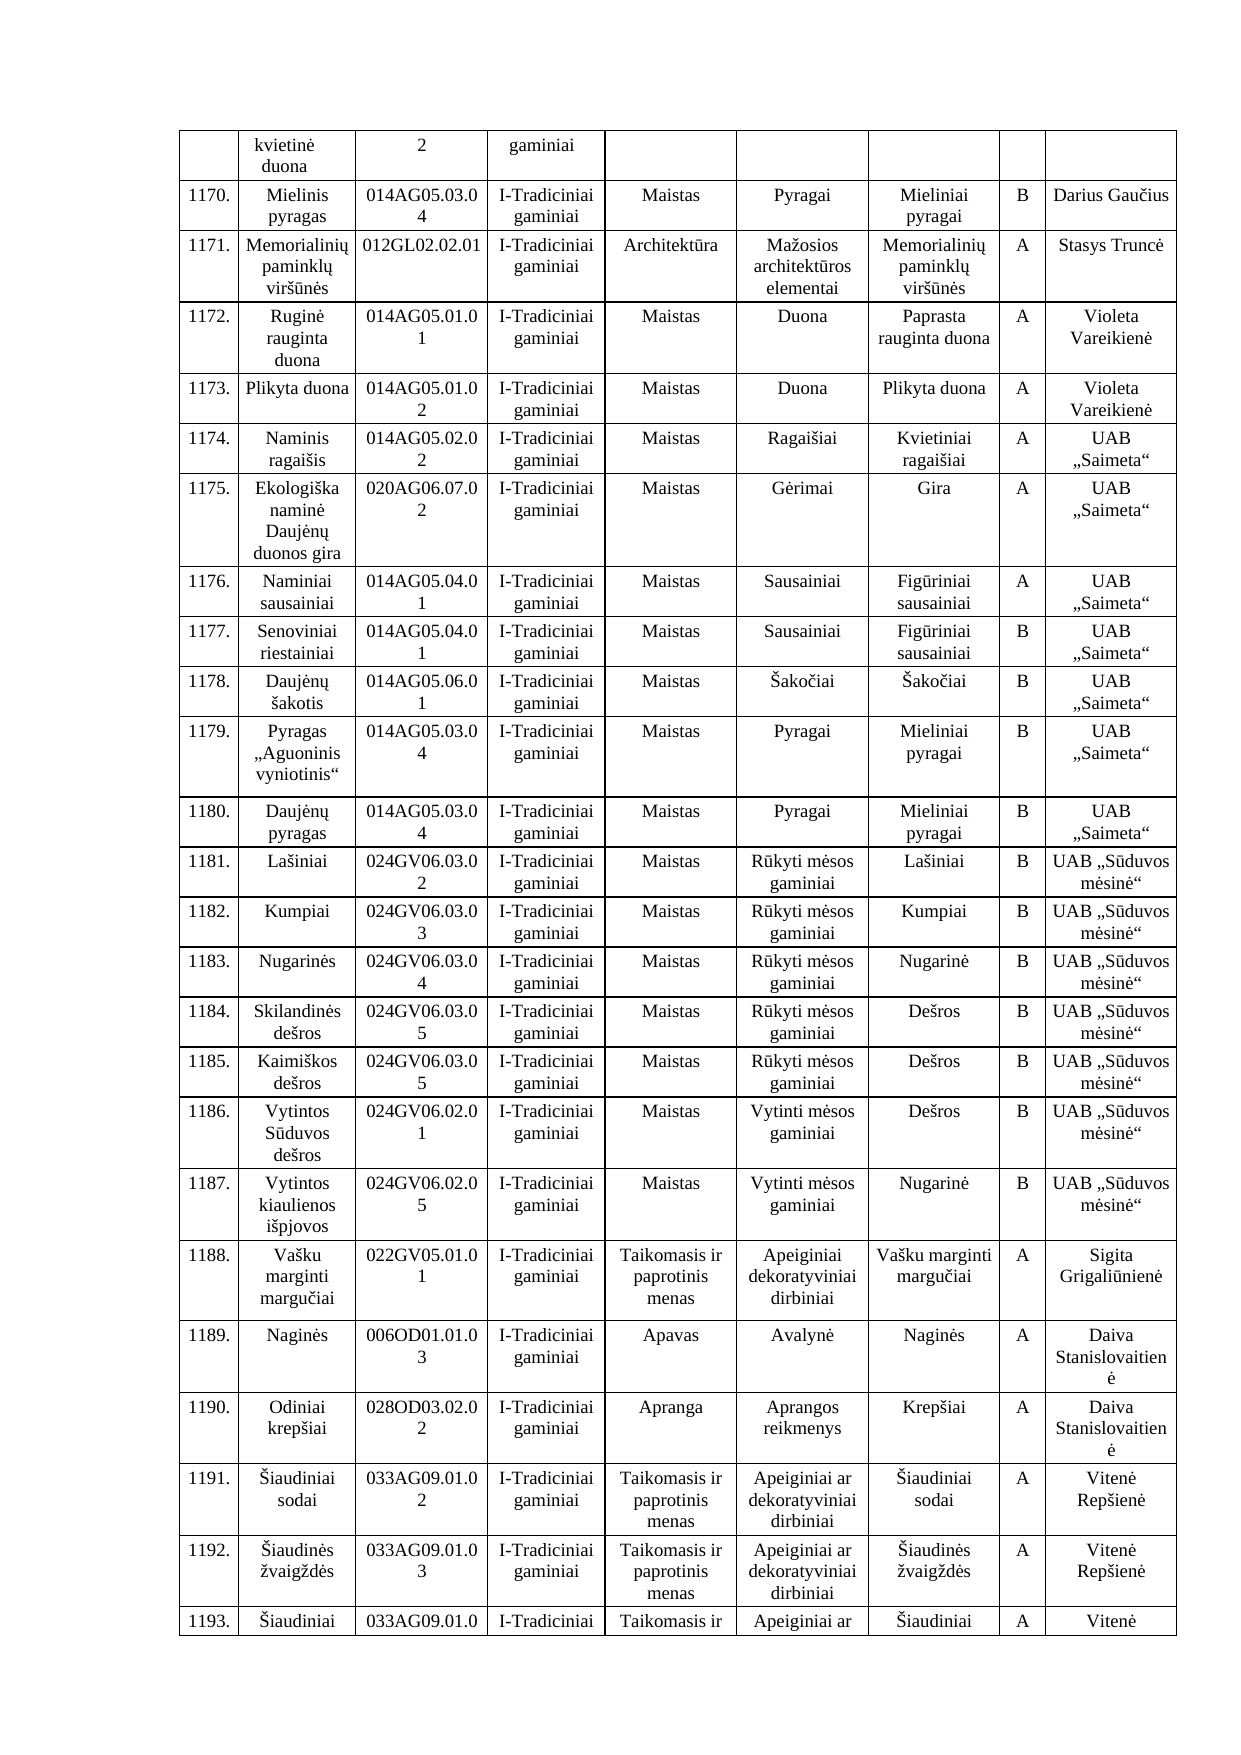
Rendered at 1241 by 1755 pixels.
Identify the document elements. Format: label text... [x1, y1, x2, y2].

table_cell 1191. [180, 1464, 238, 1535]
table_cell 014AG05.04.01 [356, 567, 487, 616]
table_cell [1177, 1320, 1182, 1392]
table_cell A [1000, 474, 1045, 566]
table_cell I-Tradiciniai [488, 1607, 604, 1635]
table_cell A [1000, 374, 1045, 423]
table_cell [175, 666, 179, 716]
table_cell [175, 1046, 179, 1096]
table_cell Ragaišiai [737, 424, 868, 473]
table_cell I-Tradiciniai gaminiai [488, 374, 604, 423]
table_cell [1177, 666, 1182, 716]
table_cell Kaimiškos dešros [239, 1048, 355, 1096]
table_cell [1177, 796, 1182, 846]
table_cell [1046, 131, 1176, 180]
table_cell Vytintos kiaulienos išpjovos [239, 1169, 355, 1239]
table_cell UAB „Sūduvos mėsinė“ [1046, 1048, 1176, 1096]
table_cell Daiva Stanislovaitienė [1046, 1393, 1176, 1463]
table_cell 014AG05.02.02 [356, 424, 487, 473]
table_cell Darius Gaučius [1046, 181, 1176, 230]
table_cell [175, 616, 179, 666]
table_cell [175, 716, 179, 796]
table_cell Mažosios architektūros elementai [737, 231, 868, 301]
table_cell Vitenė Repšienė [1046, 1464, 1176, 1535]
table_cell Rūkyti mėsos gaminiai [737, 898, 868, 946]
table_cell UAB „Saimeta“ [1046, 424, 1176, 473]
table_cell 014AG05.01.01 [356, 303, 487, 373]
table_cell Gira [869, 474, 999, 566]
table_cell 1175. [180, 474, 238, 566]
table_cell 1170. [180, 181, 238, 230]
table_cell Lašiniai [869, 848, 999, 896]
table_cell Maistas [606, 1048, 736, 1096]
table_cell 014AG05.01.02 [356, 374, 487, 423]
table_cell 024GV06.03.05 [356, 998, 487, 1046]
table_cell Nugarinė [869, 1169, 999, 1239]
table_cell I-Tradiciniai gaminiai [488, 1048, 604, 1096]
table_cell Vašku marginti margučiai [239, 1241, 355, 1320]
table_cell 1182. [180, 898, 238, 946]
table_cell 024GV06.02.01 [356, 1098, 487, 1168]
table_cell 1178. [180, 667, 238, 716]
table_cell Rūkyti mėsos gaminiai [737, 848, 868, 896]
table_cell [869, 131, 999, 180]
table_cell Nugarinė [869, 948, 999, 996]
table_cell 1190. [180, 1393, 238, 1463]
table_cell Architektūra [606, 231, 736, 301]
table_cell Figūriniai sausainiai [869, 617, 999, 666]
table_cell UAB „Sūduvos mėsinė“ [1046, 898, 1176, 946]
table_cell Taikomasis ir paprotinis menas [606, 1241, 736, 1320]
table_cell B [1000, 181, 1045, 230]
table_cell [1177, 566, 1182, 616]
table_cell Krepšiai [869, 1393, 999, 1463]
table_cell Odiniai krepšiai [239, 1393, 355, 1463]
table_cell Maistas [606, 1169, 736, 1239]
table_cell Figūriniai sausainiai [869, 567, 999, 616]
table_cell UAB „Sūduvos mėsinė“ [1046, 1098, 1176, 1168]
table_cell 014AG05.04.01 [356, 617, 487, 666]
table_cell [606, 131, 736, 180]
table_cell 033AG09.01.02 [356, 1464, 487, 1535]
table_cell Aprangos reikmenys [737, 1393, 868, 1463]
table_cell Maistas [606, 998, 736, 1046]
table_cell Apeiginiai ar dekoratyviniai dirbiniai [737, 1464, 868, 1535]
table_cell A [1000, 1607, 1045, 1635]
table_cell Naginės [239, 1321, 355, 1392]
table_cell Rūkyti mėsos gaminiai [737, 998, 868, 1046]
table_cell [175, 180, 179, 230]
table_cell 1189. [180, 1321, 238, 1392]
table_cell Senoviniai riestainiai [239, 617, 355, 666]
table_cell Šiaudiniai sodai [239, 1464, 355, 1535]
table_cell Violeta Vareikienė [1046, 374, 1176, 423]
table_cell I-Tradiciniai gaminiai [488, 898, 604, 946]
table_cell [1177, 1168, 1182, 1239]
table_cell I-Tradiciniai gaminiai [488, 181, 604, 230]
table_cell Maistas [606, 567, 736, 616]
table_cell I-Tradiciniai gaminiai [488, 667, 604, 716]
table_cell 020AG06.07.02 [356, 474, 487, 566]
table_cell [1177, 230, 1182, 301]
table_cell A [1000, 567, 1045, 616]
table_cell [1177, 423, 1182, 473]
table_cell Pyragai [737, 181, 868, 230]
table_cell 014AG05.03.04 [356, 798, 487, 846]
table_cell [175, 946, 179, 996]
table_cell Pyragas „Aguoninis vyniotinis“ [239, 717, 355, 796]
table_cell [1177, 1240, 1182, 1320]
table_cell 024GV06.03.05 [356, 1048, 487, 1096]
table_cell UAB „Saimeta“ [1046, 798, 1176, 846]
table_cell [1177, 1535, 1182, 1606]
table_cell Kumpiai [869, 898, 999, 946]
table_cell 1188. [180, 1241, 238, 1320]
table_cell [1177, 846, 1182, 896]
table_cell UAB „Saimeta“ [1046, 617, 1176, 666]
table_cell UAB „Saimeta“ [1046, 567, 1176, 616]
table_cell Apavas [606, 1321, 736, 1392]
table_cell Maistas [606, 424, 736, 473]
table_cell [1177, 896, 1182, 946]
table_cell [1177, 180, 1182, 230]
table_cell I-Tradiciniai gaminiai [488, 1241, 604, 1320]
table_cell Sausainiai [737, 567, 868, 616]
table_cell kvietinė duona [239, 131, 355, 180]
table_cell 1180. [180, 798, 238, 846]
table_cell Sausainiai [737, 617, 868, 666]
table_cell [175, 796, 179, 846]
table_cell 033AG09.01.0 [356, 1607, 487, 1635]
table_cell 028OD03.02.02 [356, 1393, 487, 1463]
table_cell Vytinti mėsos gaminiai [737, 1098, 868, 1168]
table_cell Rūkyti mėsos gaminiai [737, 948, 868, 996]
table_cell 024GV06.02.05 [356, 1169, 487, 1239]
table_cell B [1000, 798, 1045, 846]
table_cell I-Tradiciniai gaminiai [488, 1098, 604, 1168]
table_cell UAB „Saimeta“ [1046, 667, 1176, 716]
table_cell A [1000, 424, 1045, 473]
table_cell 1179. [180, 717, 238, 796]
table_cell Kvietiniai ragaišiai [869, 424, 999, 473]
table_cell Dešros [869, 1048, 999, 1096]
table_cell UAB „Sūduvos mėsinė“ [1046, 998, 1176, 1046]
table_cell Maistas [606, 667, 736, 716]
table_cell I-Tradiciniai gaminiai [488, 231, 604, 301]
table_cell Maistas [606, 303, 736, 373]
table_cell Pyragai [737, 798, 868, 846]
table_cell I-Tradiciniai gaminiai [488, 1464, 604, 1535]
table_cell I-Tradiciniai gaminiai [488, 1536, 604, 1606]
table_cell [1177, 1606, 1182, 1635]
table_cell Skilandinės dešros [239, 998, 355, 1046]
table_cell 014AG05.06.01 [356, 667, 487, 716]
table_cell Duona [737, 374, 868, 423]
table_cell 1173. [180, 374, 238, 423]
table_cell Daiva Stanislovaitienė [1046, 1321, 1176, 1392]
table_cell Vytinti mėsos gaminiai [737, 1169, 868, 1239]
table_cell Rūkyti mėsos gaminiai [737, 1048, 868, 1096]
table_cell 1176. [180, 567, 238, 616]
table_cell [180, 131, 238, 180]
table_cell Duona [737, 303, 868, 373]
table_cell 033AG09.01.03 [356, 1536, 487, 1606]
table_cell 014AG05.03.04 [356, 717, 487, 796]
table_cell Apeiginiai ar [737, 1607, 868, 1635]
table_cell I-Tradiciniai gaminiai [488, 474, 604, 566]
table_cell 1185. [180, 1048, 238, 1096]
table_cell UAB „Sūduvos mėsinė“ [1046, 1169, 1176, 1239]
table_cell 2 [356, 131, 487, 180]
table_cell I-Tradiciniai gaminiai [488, 617, 604, 666]
table_cell Taikomasis ir [606, 1607, 736, 1635]
table_cell 1184. [180, 998, 238, 1046]
table_cell Gėrimai [737, 474, 868, 566]
table_cell Naginės [869, 1321, 999, 1392]
table_cell Vašku marginti margučiai [869, 1241, 999, 1320]
table_cell 1171. [180, 231, 238, 301]
table_cell A [1000, 1393, 1045, 1463]
table_cell Maistas [606, 717, 736, 796]
table_cell [1177, 616, 1182, 666]
table_cell UAB „Sūduvos mėsinė“ [1046, 948, 1176, 996]
table_cell I-Tradiciniai gaminiai [488, 303, 604, 373]
table_cell Maistas [606, 848, 736, 896]
table_cell [1177, 1463, 1182, 1535]
table_cell B [1000, 898, 1045, 946]
table_cell UAB „Saimeta“ [1046, 474, 1176, 566]
table_cell A [1000, 231, 1045, 301]
table_cell 014AG05.03.04 [356, 181, 487, 230]
table_cell [175, 423, 179, 473]
table_cell 1177. [180, 617, 238, 666]
table_cell gaminiai [488, 131, 604, 180]
table_cell 022GV05.01.01 [356, 1241, 487, 1320]
table_cell Maistas [606, 1098, 736, 1168]
table_cell [175, 230, 179, 301]
table_cell [1177, 373, 1182, 423]
table_cell Plikyta duona [239, 374, 355, 423]
table_cell Plikyta duona [869, 374, 999, 423]
table_cell [1177, 716, 1182, 796]
table_cell [175, 130, 179, 180]
table_cell [175, 373, 179, 423]
table_cell I-Tradiciniai gaminiai [488, 1393, 604, 1463]
table_cell Maistas [606, 617, 736, 666]
table_cell A [1000, 1321, 1045, 1392]
table_cell [1177, 1392, 1182, 1463]
table_cell Taikomasis ir paprotinis menas [606, 1464, 736, 1535]
table_cell [175, 1096, 179, 1168]
table_cell A [1000, 1536, 1045, 1606]
table_cell I-Tradiciniai gaminiai [488, 567, 604, 616]
table_cell I-Tradiciniai gaminiai [488, 424, 604, 473]
table_cell Šiaudiniai sodai [869, 1464, 999, 1535]
table_cell Sigita Grigaliūnienė [1046, 1241, 1176, 1320]
table_cell Ruginė rauginta duona [239, 303, 355, 373]
table_cell B [1000, 1098, 1045, 1168]
table_cell Apeiginiai dekoratyviniai dirbiniai [737, 1241, 868, 1320]
table_cell [1177, 130, 1182, 180]
table_cell Šakočiai [869, 667, 999, 716]
table_cell [175, 1240, 179, 1320]
table_cell Avalynė [737, 1321, 868, 1392]
table_cell [175, 473, 179, 566]
table_cell Stasys Truncė [1046, 231, 1176, 301]
table_cell [1177, 301, 1182, 373]
table_cell [175, 896, 179, 946]
table_cell I-Tradiciniai gaminiai [488, 948, 604, 996]
table_cell Šiaudiniai [239, 1607, 355, 1635]
table_cell A [1000, 1241, 1045, 1320]
table_cell Nugarinės [239, 948, 355, 996]
table_cell Kumpiai [239, 898, 355, 946]
table_cell Dešros [869, 998, 999, 1046]
table_cell Paprasta rauginta duona [869, 303, 999, 373]
table_cell B [1000, 617, 1045, 666]
table_cell 1192. [180, 1536, 238, 1606]
table_cell Pyragai [737, 717, 868, 796]
table_cell 1187. [180, 1169, 238, 1239]
table_cell [175, 1535, 179, 1606]
table_cell [175, 1606, 179, 1635]
table_cell 024GV06.03.04 [356, 948, 487, 996]
table_cell 1183. [180, 948, 238, 996]
table_cell 024GV06.03.02 [356, 848, 487, 896]
table_cell Šiaudinės žvaigždės [239, 1536, 355, 1606]
table_cell [1177, 1096, 1182, 1168]
table_cell Memorialinių paminklų viršūnės [239, 231, 355, 301]
table_cell Maistas [606, 898, 736, 946]
table_cell [175, 1168, 179, 1239]
table_cell I-Tradiciniai gaminiai [488, 848, 604, 896]
table_cell B [1000, 948, 1045, 996]
table_cell Šiaudiniai [869, 1607, 999, 1635]
table_cell 012GL02.02.01 [356, 231, 487, 301]
table_cell 1186. [180, 1098, 238, 1168]
table_cell Apeiginiai ar dekoratyviniai dirbiniai [737, 1536, 868, 1606]
table_cell [175, 566, 179, 616]
table_cell [737, 131, 868, 180]
table_cell Mieliniai pyragai [869, 181, 999, 230]
table_cell UAB „Saimeta“ [1046, 717, 1176, 796]
table_cell Vitenė [1046, 1607, 1176, 1635]
table_cell [1177, 473, 1182, 566]
table_cell I-Tradiciniai gaminiai [488, 1321, 604, 1392]
table_cell Maistas [606, 374, 736, 423]
table_cell A [1000, 303, 1045, 373]
table_cell Šakočiai [737, 667, 868, 716]
table_cell Šiaudinės žvaigždės [869, 1536, 999, 1606]
table_cell Vitenė Repšienė [1046, 1536, 1176, 1606]
table_cell Mieliniai pyragai [869, 798, 999, 846]
table_cell B [1000, 667, 1045, 716]
table_cell Mielinis pyragas [239, 181, 355, 230]
table_cell B [1000, 717, 1045, 796]
table_cell Maistas [606, 181, 736, 230]
table_cell 024GV06.03.03 [356, 898, 487, 946]
table_cell I-Tradiciniai gaminiai [488, 998, 604, 1046]
table_cell [175, 1463, 179, 1535]
table_cell 1181. [180, 848, 238, 896]
table_cell [175, 846, 179, 896]
table_cell B [1000, 998, 1045, 1046]
table_cell Daujėnų šakotis [239, 667, 355, 716]
table_cell Violeta Vareikienė [1046, 303, 1176, 373]
table_cell B [1000, 848, 1045, 896]
table_cell Vytintos Sūduvos dešros [239, 1098, 355, 1168]
table_cell [1177, 996, 1182, 1046]
table_cell A [1000, 1464, 1045, 1535]
table_cell [175, 1392, 179, 1463]
table_cell I-Tradiciniai gaminiai [488, 717, 604, 796]
table_cell 1193. [180, 1607, 238, 1635]
table_cell Apranga [606, 1393, 736, 1463]
table_cell Naminis ragaišis [239, 424, 355, 473]
table_cell 1174. [180, 424, 238, 473]
table_cell Dešros [869, 1098, 999, 1168]
table_cell [175, 301, 179, 373]
table_cell B [1000, 1048, 1045, 1096]
table_cell UAB „Sūduvos mėsinė“ [1046, 848, 1176, 896]
table_cell [175, 1320, 179, 1392]
table_cell Naminiai sausainiai [239, 567, 355, 616]
table_cell Taikomasis ir paprotinis menas [606, 1536, 736, 1606]
table_cell Mieliniai pyragai [869, 717, 999, 796]
table_cell Maistas [606, 474, 736, 566]
table_cell [1177, 1046, 1182, 1096]
table_cell [175, 996, 179, 1046]
table_cell B [1000, 1169, 1045, 1239]
table_cell Maistas [606, 948, 736, 996]
table_cell Daujėnų pyragas [239, 798, 355, 846]
table_cell I-Tradiciniai gaminiai [488, 1169, 604, 1239]
table_cell [1000, 131, 1045, 180]
table_cell I-Tradiciniai gaminiai [488, 798, 604, 846]
table_cell Maistas [606, 798, 736, 846]
table_cell 006OD01.01.03 [356, 1321, 487, 1392]
table_cell 1172. [180, 303, 238, 373]
table_cell [1177, 946, 1182, 996]
table_cell Lašiniai [239, 848, 355, 896]
table_cell Memorialinių paminklų viršūnės [869, 231, 999, 301]
table_cell Ekologiška naminė Daujėnų duonos gira [239, 474, 355, 566]
